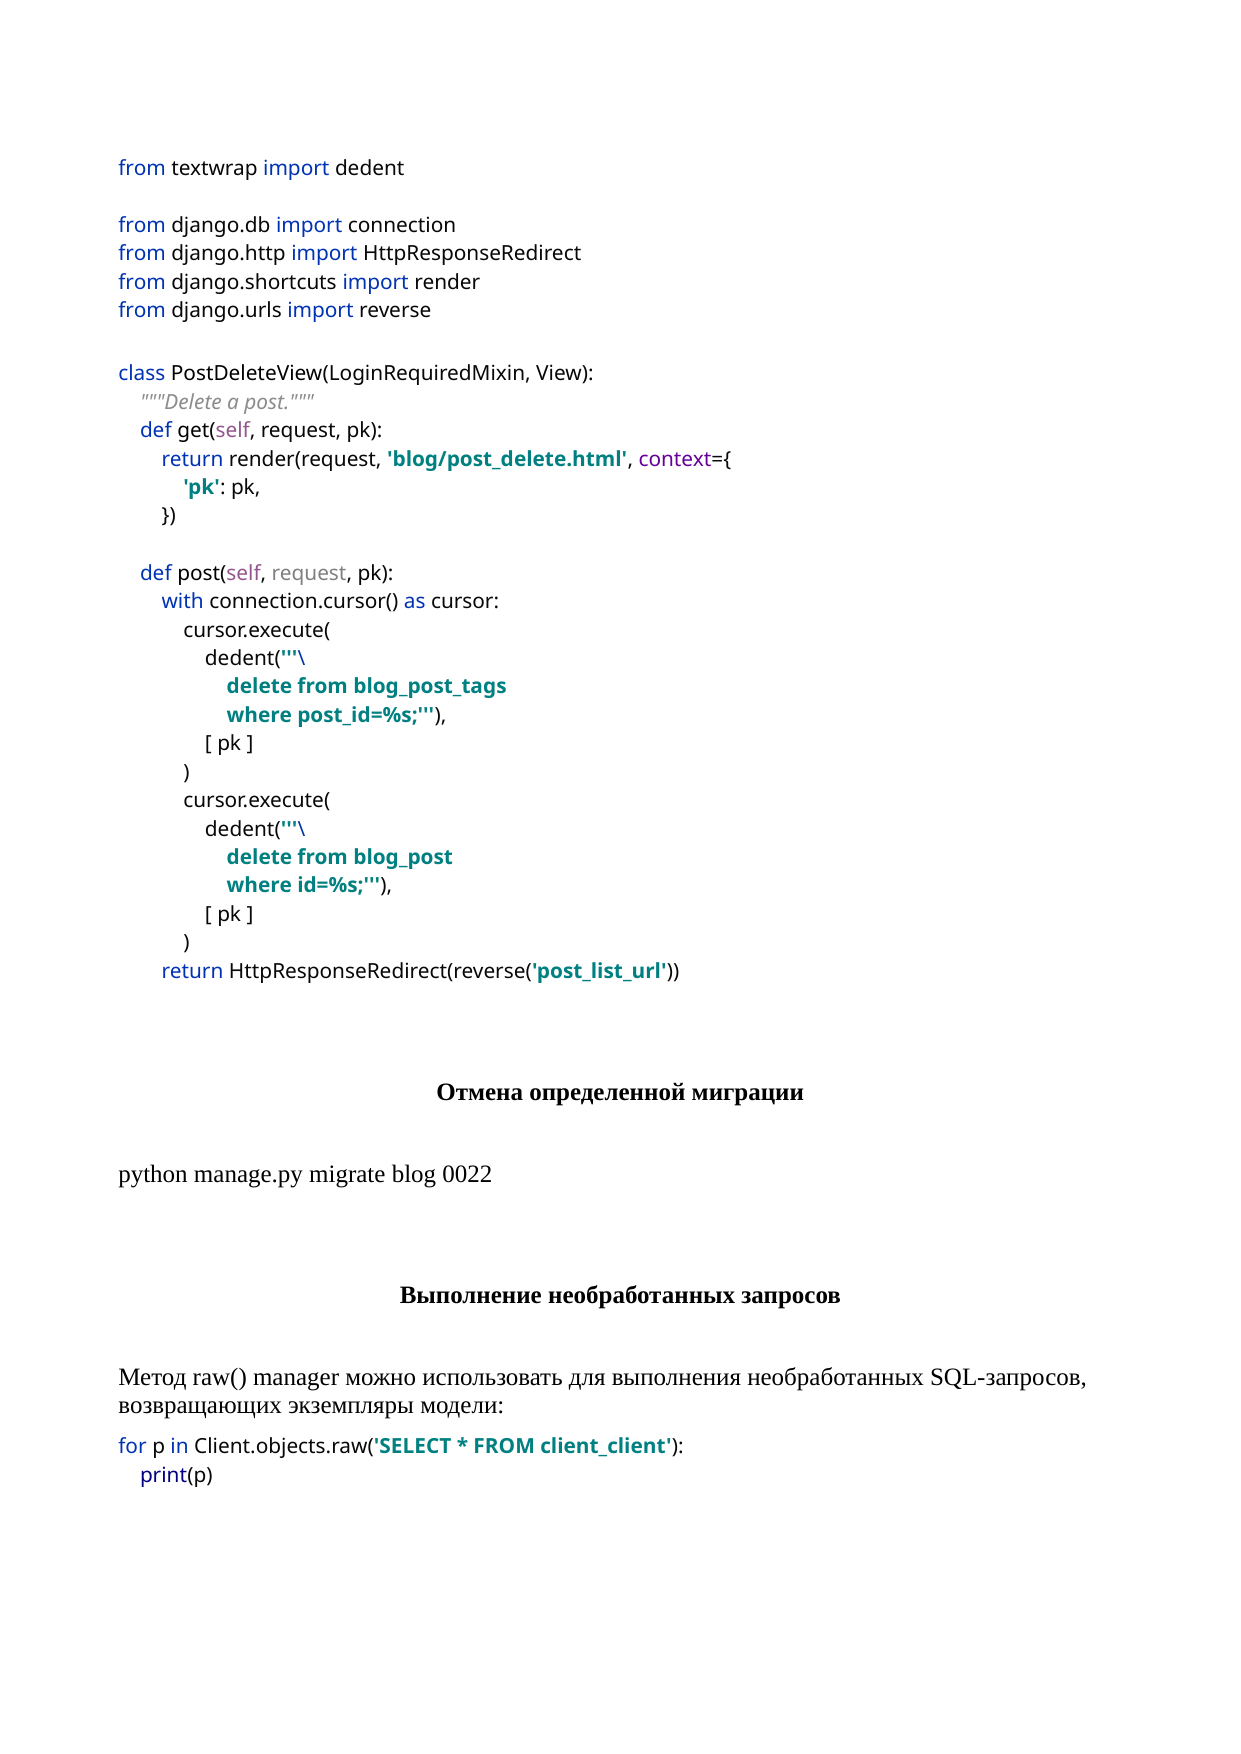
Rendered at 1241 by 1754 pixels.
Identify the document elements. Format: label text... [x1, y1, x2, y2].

text from django.shortcuts import render from django.urls import reverse [118, 267, 1122, 324]
text from textwrap import dedent from django.db import connection [118, 153, 1122, 238]
text for p in Client.objects.raw('SELECT * FROM client_client'): print(p) [118, 1431, 1122, 1488]
text Выполнение необработанных запросов [118, 1281, 1122, 1309]
text Отмена определенной миграции [118, 1077, 1122, 1106]
text Метод raw() manager можно использовать для выполнения необработанных SQL-запросов, возвращающих экземпляры модели: [118, 1362, 1122, 1419]
text python manage.py migrate blog 0022 [118, 1159, 1122, 1187]
text from django.http import HttpResponseRedirect [118, 238, 1122, 267]
text class PostDeleteView(LoginRequiredMixin, View): """Delete a post.""" def get(self, request, pk): return render(request, 'blog/post_delete.html', context={ 'pk': pk, }) def post(self, request, pk): with connection.cursor() as cursor: cursor.execute( dedent('''\ delete from blog_post_tags where post_id=%s;'''), [ pk ] ) cursor.execute( dedent('''\ delete from blog_post where id=%s;'''), [ pk ] ) return HttpResponseRedirect(reverse('post_list_url')) [118, 358, 1122, 984]
